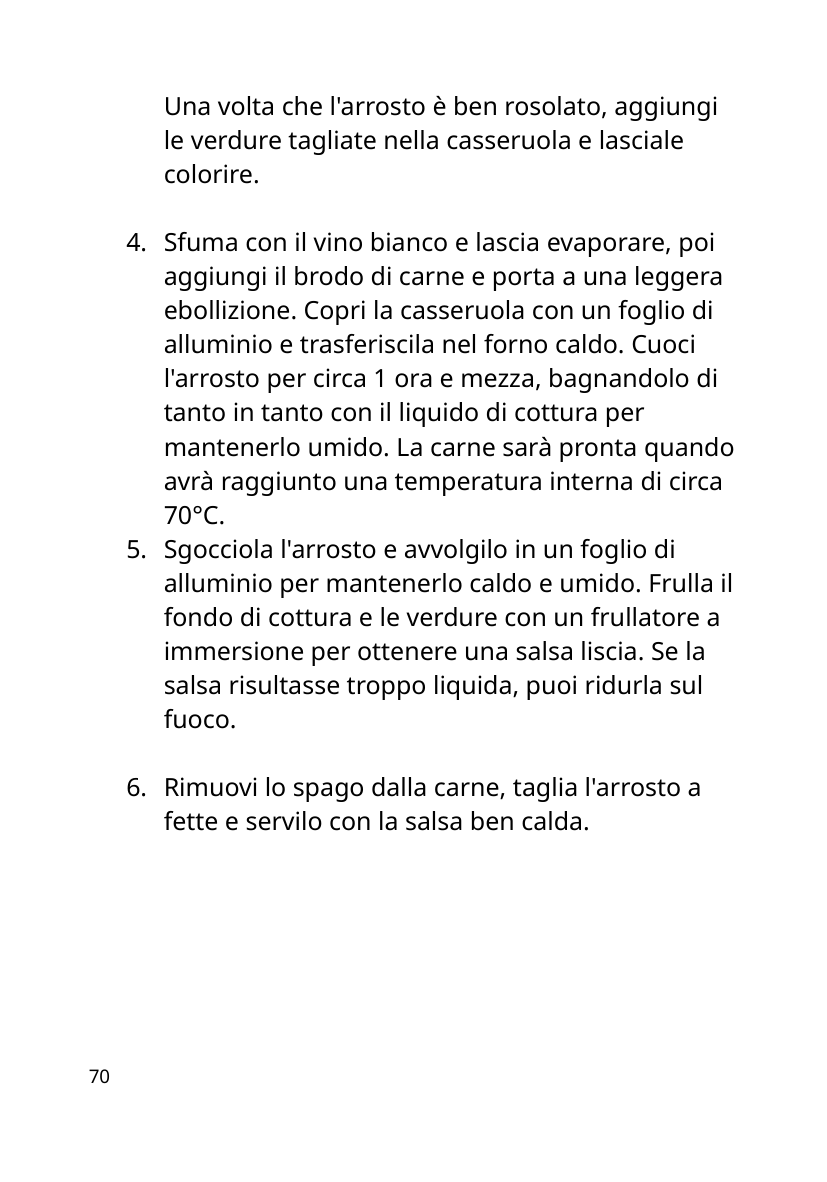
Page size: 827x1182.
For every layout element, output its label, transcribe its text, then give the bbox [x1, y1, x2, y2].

list Sfuma con il vino bianco e lascia evaporare, poi aggiungi il brodo di carne e porta a una leggera ebollizione. Copri la casseruola con un foglio di alluminio e trasferiscila nel forno caldo. Cuoci l'arrosto per circa 1 ora e mezza, bagnandolo di tanto in tanto con il liquido di cottura per mantenerlo umido. La carne sarà pronta quando avrà raggiunto una temperatura interna di circa 70°C. [126, 225, 738, 531]
list Sgocciola l'arrosto e avvolgilo in un foglio di alluminio per mantenerlo caldo e umido. Frulla il fondo di cottura e le verdure con un frullatore a immersione per ottenere una salsa liscia. Se la salsa risultasse troppo liquida, puoi ridurla sul fuoco. [126, 531, 738, 736]
list Una volta che l'arrosto è ben rosolato, aggiungi le verdure tagliate nella casseruola e lasciale colorire. [126, 88, 738, 191]
list Rimuovi lo spago dalla carne, taglia l'arrosto a fette e servilo con la salsa ben calda. [126, 770, 738, 838]
